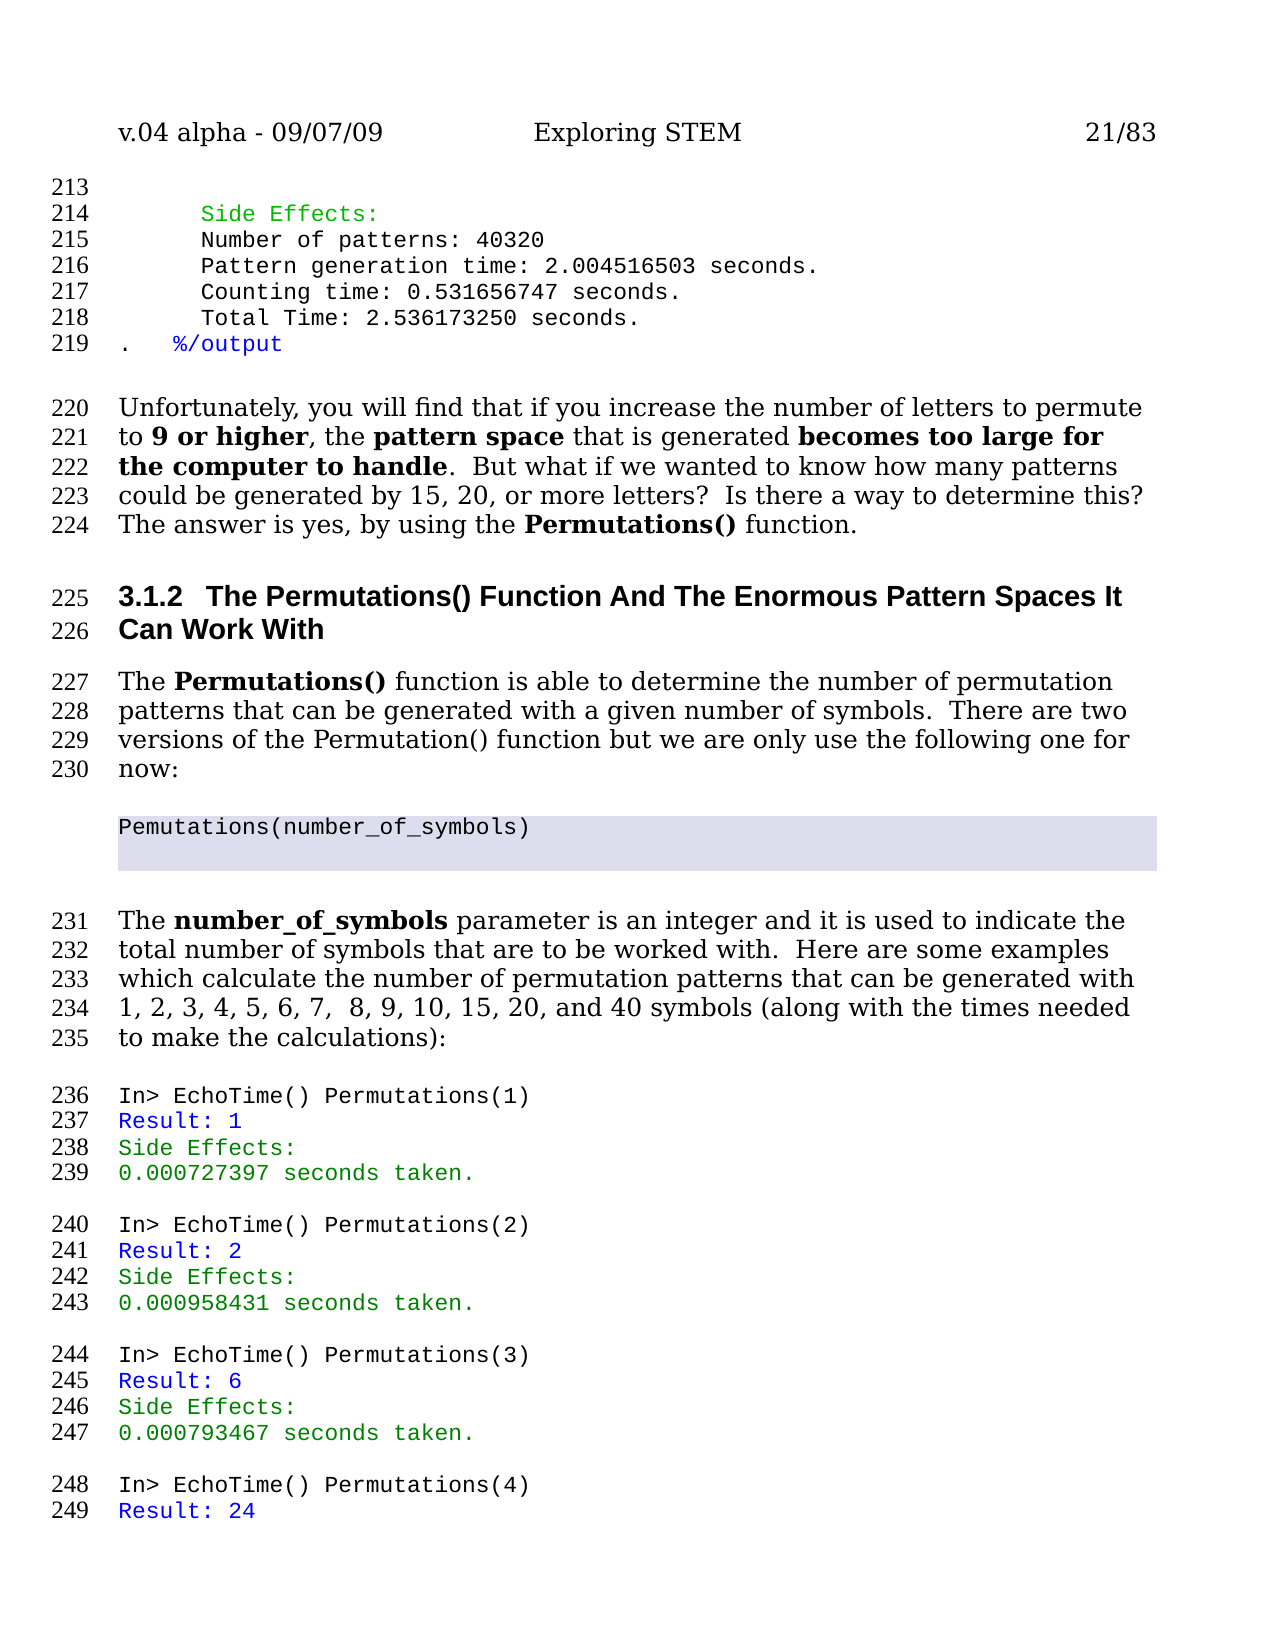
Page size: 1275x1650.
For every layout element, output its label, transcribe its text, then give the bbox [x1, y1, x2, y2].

text In> EchoTime() Permutations(3) [118, 1343, 1157, 1369]
text Result: 6 [118, 1369, 1157, 1395]
table_header Pemutations(number_of_symbols) [118, 816, 1157, 871]
text Side Effects: [118, 203, 1157, 229]
text Side Effects: [118, 1395, 1157, 1421]
text Counting time: 0.531656747 seconds. [118, 281, 1157, 306]
text Side Effects: [118, 1266, 1157, 1291]
text Unfortunately, you will find that if you increase the number of letters to permute to 9 or higher, the pattern space that is generated becomes too large for the computer to handle. But what if we wanted to know how many patterns could be generated by 15, 20, or more letters? Is there a way to determine this? The answer is yes, by using the Permutations() function. [118, 393, 1157, 540]
text Result: 1 [118, 1110, 1157, 1136]
text Side Effects: [118, 1136, 1157, 1162]
text In> EchoTime() Permutations(2) [118, 1214, 1157, 1239]
text Result: 2 [118, 1239, 1157, 1266]
text In> EchoTime() Permutations(1) [118, 1084, 1157, 1110]
text 0.000793467 seconds taken. [118, 1421, 1157, 1447]
text In> EchoTime() Permutations(4) [118, 1473, 1157, 1499]
text Number of patterns: 40320 [118, 229, 1157, 254]
text The Permutations() function is able to determine the number of permutation patterns that can be generated with a given number of symbols. There are two versions of the Permutation() function but we are only use the following one for now: [118, 667, 1157, 784]
subtitle The Permutations() Function And The Enormous Pattern Spaces It Can Work With [118, 579, 1157, 646]
text Result: 24 [118, 1499, 1157, 1525]
text Total Time: 2.536173250 seconds. [118, 306, 1157, 332]
text 0.000727397 seconds taken. [118, 1162, 1157, 1188]
text 0.000958431 seconds taken. [118, 1291, 1157, 1317]
text . %/output [118, 332, 1157, 358]
text The number_of_symbols parameter is an integer and it is used to indicate the total number of symbols that are to be worked with. Here are some examples which calculate the number of permutation patterns that can be generated with 1, 2, 3, 4, 5, 6, 7, 8, 9, 10, 15, 20, and 40 symbols (along with the times needed to make the calculations): [118, 906, 1157, 1052]
text Pattern generation time: 2.004516503 seconds. [118, 254, 1157, 281]
